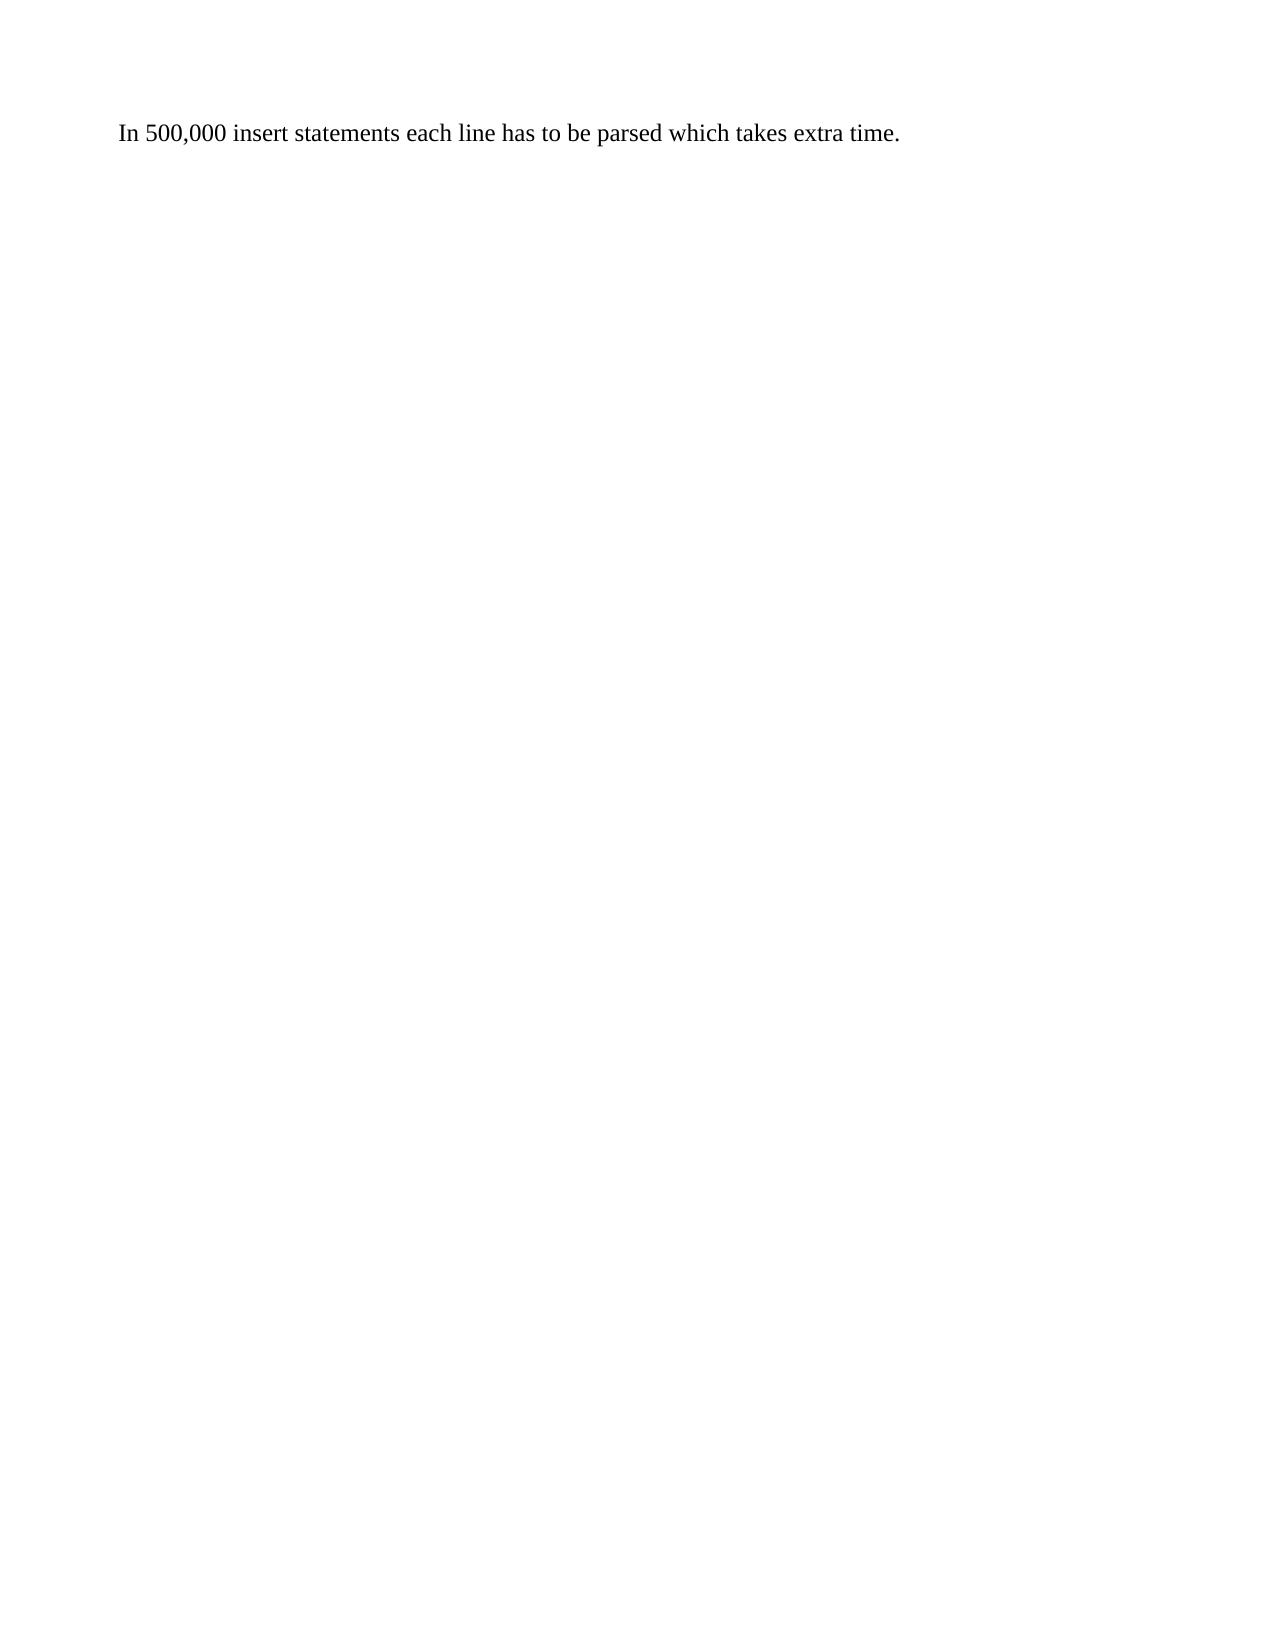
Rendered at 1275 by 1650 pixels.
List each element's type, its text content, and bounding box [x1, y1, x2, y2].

text In 500,000 insert statements each line has to be parsed which takes extra time. [118, 118, 1157, 147]
